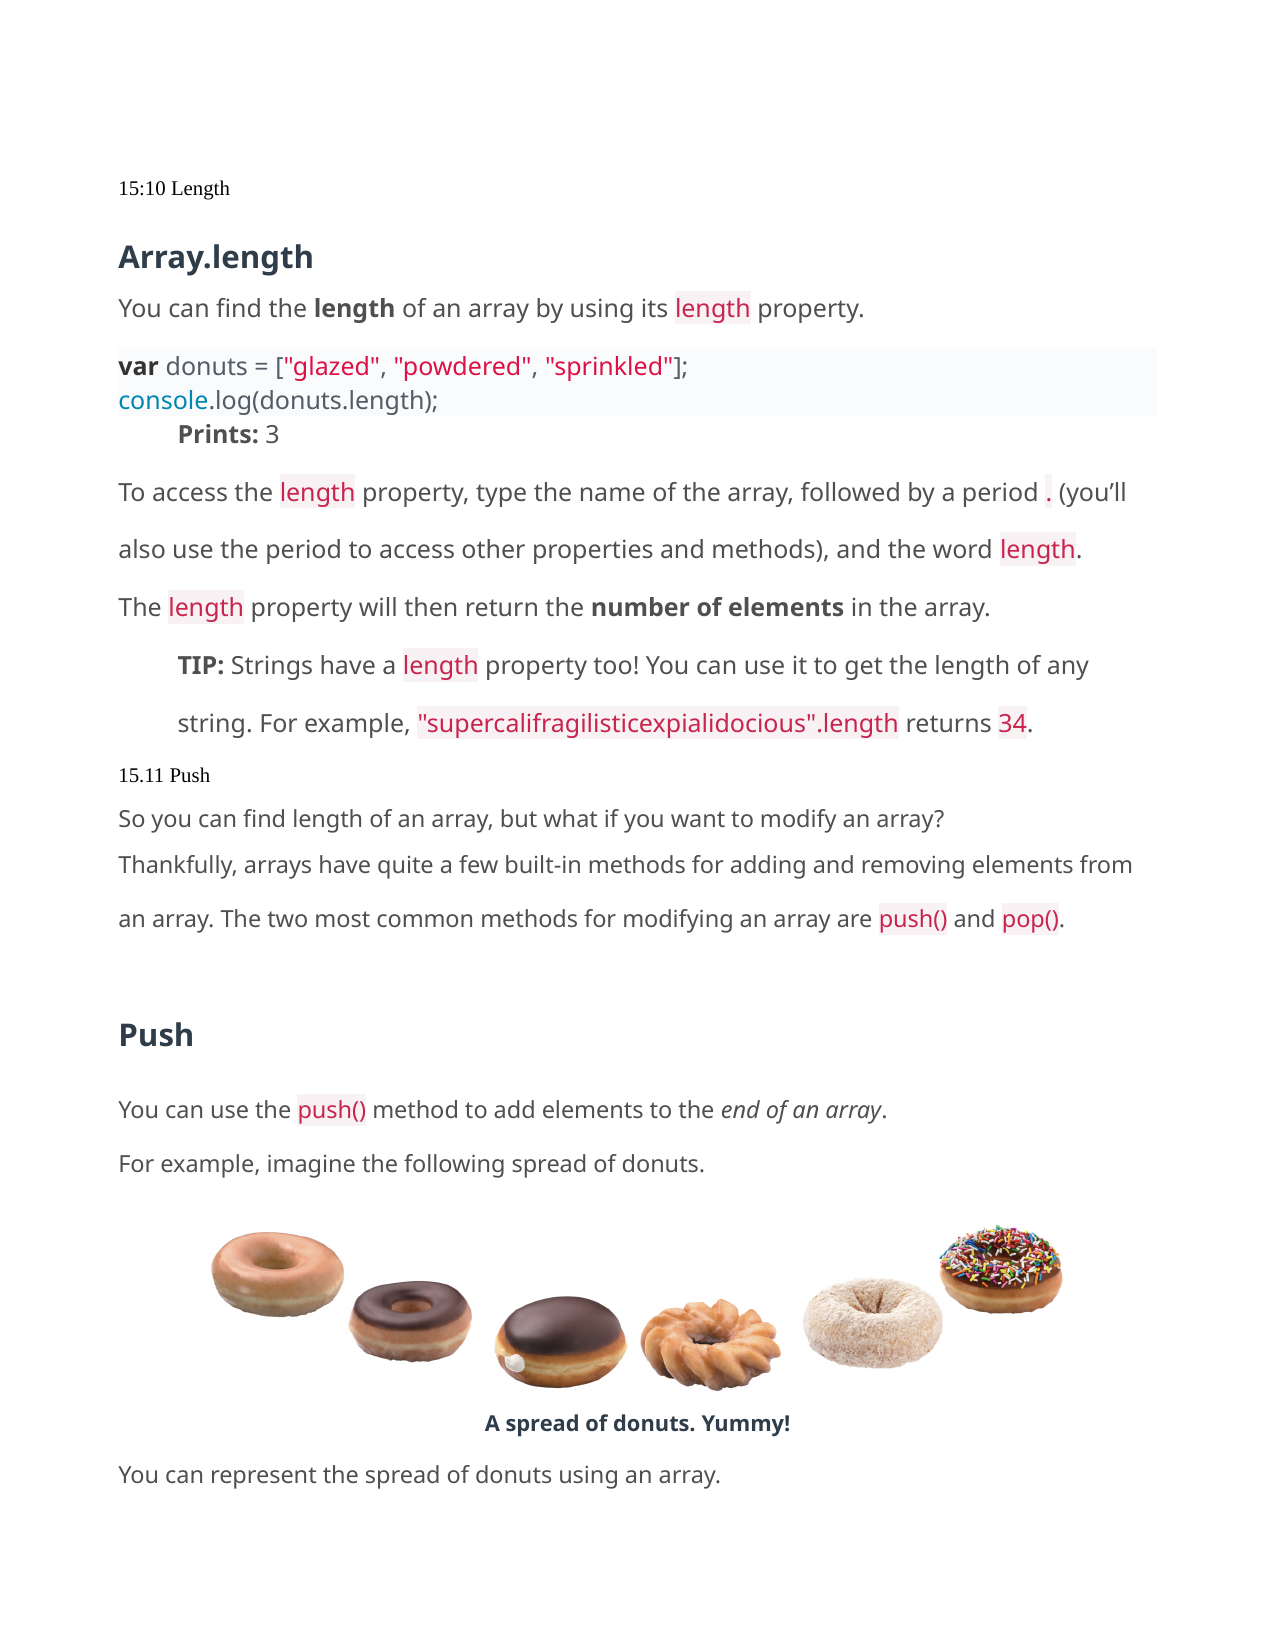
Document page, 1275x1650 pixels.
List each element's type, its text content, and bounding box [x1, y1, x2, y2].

text So you can find length of an array, but what if you want to modify an array? [118, 802, 1157, 834]
text You can represent the spread of donuts using an array. [118, 1458, 1157, 1491]
text var donuts = ["glazed", "powdered", "sprinkled"]; [118, 348, 1157, 382]
text Thankfully, arrays have quite a few built-in methods for adding and removing elements from an array. The two most common methods for modifying an array are push() and pop(). [118, 848, 1157, 935]
text You can find the length of an array by using its length property. [118, 291, 1157, 324]
text For example, imagine the following spread of donuts. [118, 1148, 1157, 1180]
text You can use the push() method to add elements to the end of an array. [118, 1093, 1157, 1126]
subtitle Push [118, 1013, 1157, 1056]
text 15.11 Push [118, 763, 1157, 787]
text console.log(donuts.length); [118, 382, 1157, 416]
text 15:10 Length [118, 176, 1157, 200]
text TIP: Strings have a length property too! You can use it to get the length of any string. For example, "supercalifragilisticexpialidocious".length returns 34. [177, 648, 1098, 739]
text A spread of donuts. Yummy! [118, 1408, 1157, 1438]
text To access the length property, type the name of the array, followed by a period . (you’ll also use the period to access other properties and methods), and the word length. The length property will then return the number of elements in the array. [118, 474, 1157, 624]
subtitle Array.length [118, 235, 1157, 278]
text Prints: 3 [177, 416, 1098, 451]
picture [203, 1202, 1072, 1404]
